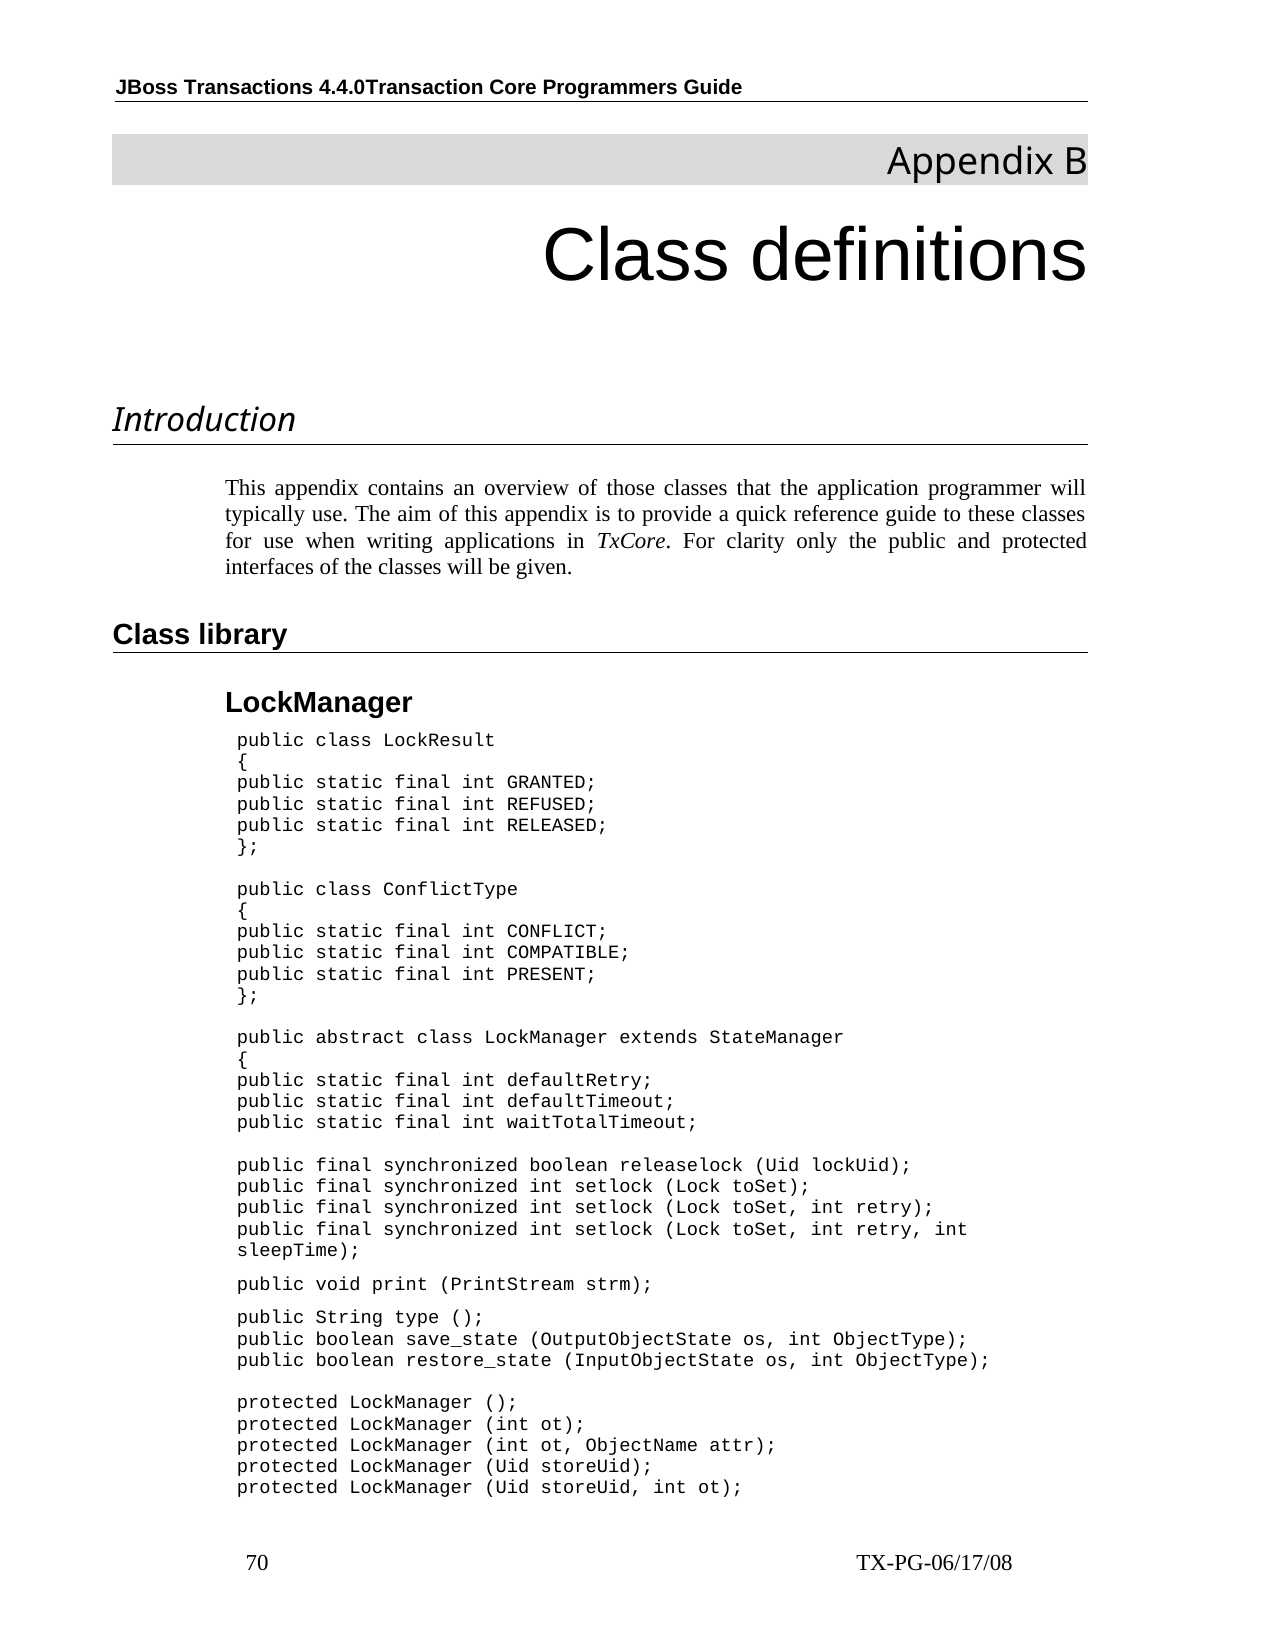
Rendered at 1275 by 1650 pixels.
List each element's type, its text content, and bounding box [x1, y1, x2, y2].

text This appendix contains an overview of those classes that the application programmer will typically use. The aim of this appendix is to provide a quick reference guide to these classes for use when writing applications in TxCore. For clarity only the public and protected interfaces of the classes will be given. [225, 474, 1088, 579]
text public class LockResult { public static final int GRANTED; public static final int REFUSED; public static final int RELEASED; }; public class ConflictType { public static final int CONFLICT; public static final int COMPATIBLE; public static final int PRESENT; }; public abstract class LockManager extends StateManager { public static final int defaultRetry; public static final int defaultTimeout; public static final int waitTotalTimeout; public final synchronized boolean releaselock (Uid lockUid); public final synchronized int setlock (Lock toSet); public final synchronized int setlock (Lock toSet, int retry); public final synchronized int setlock (Lock toSet, int retry, int sleepTime); [237, 731, 1088, 1262]
title Class definitions [228, 210, 1088, 296]
text Introduction [112, 396, 1088, 445]
subtitle LockManager [225, 685, 1088, 718]
subtitle Class library [112, 617, 1088, 653]
text public void print (PrintStream strm); [237, 1274, 1088, 1296]
text public String type (); public boolean save_state (OutputObjectState os, int ObjectType); public boolean restore_state (InputObjectState os, int ObjectType); protected LockManager (); protected LockManager (int ot); protected LockManager (int ot, ObjectName attr); protected LockManager (Uid storeUid); protected LockManager (Uid storeUid, int ot); [237, 1308, 1088, 1499]
